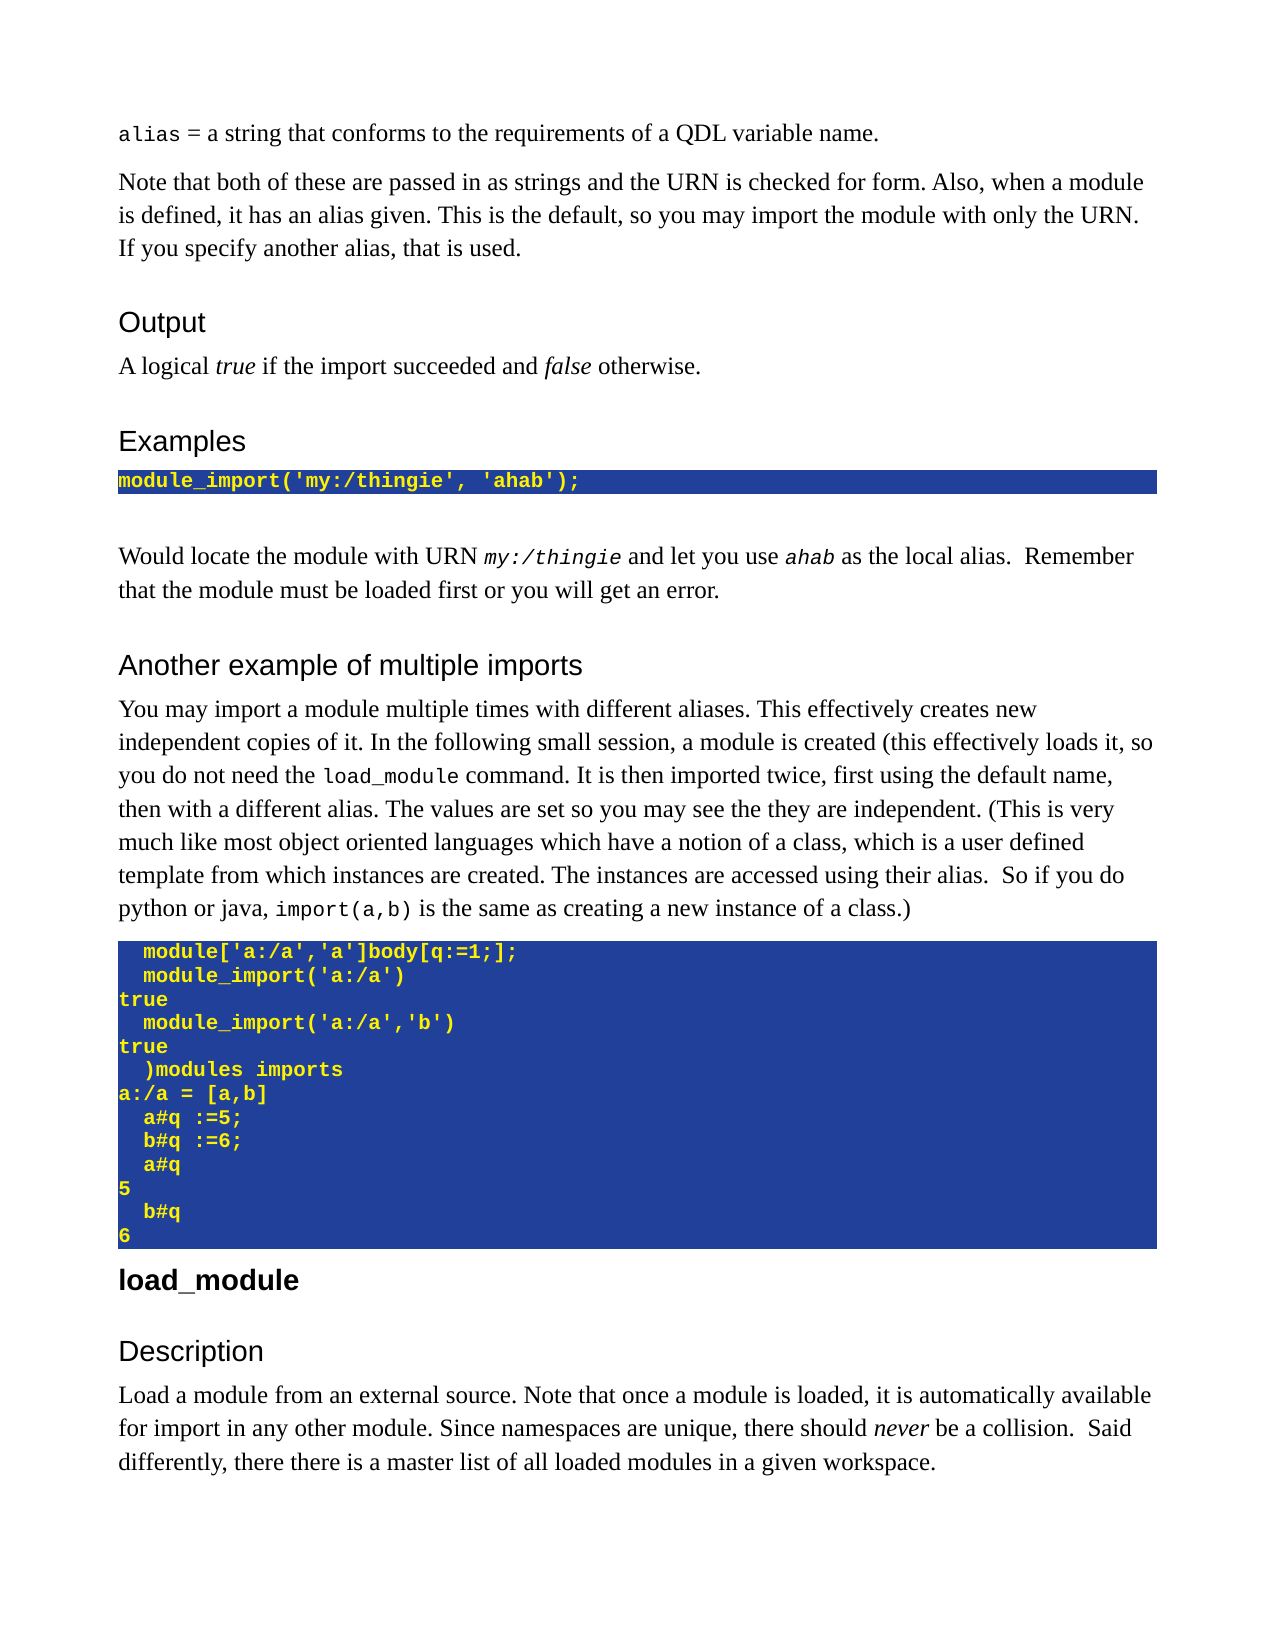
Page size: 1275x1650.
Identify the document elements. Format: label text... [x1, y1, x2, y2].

subtitle load_module [118, 1263, 1157, 1297]
text a#q :=5; [118, 1107, 1157, 1130]
text b#q :=6; [118, 1130, 1157, 1154]
text Would locate the module with URN my:/thingie and let you use ahab as the local alias. Remember that the module must be loaded first or you will get an error. [118, 541, 1157, 604]
subtitle Examples [118, 424, 1157, 457]
text Load a module from an external source. Note that once a module is loaded, it is automatically available for import in any other module. Since namespaces are unique, there should never be a collision. Said differently, there there is a master list of all loaded modules in a given workspace. [118, 1381, 1157, 1475]
text alias = a string that conforms to the requirements of a QDL variable name. [118, 118, 1157, 148]
text module_import('a:/a') [118, 965, 1157, 988]
text true [118, 1036, 1157, 1059]
subtitle Another example of multiple imports [118, 648, 1157, 681]
text 5 [118, 1178, 1157, 1201]
text b#q [118, 1201, 1157, 1225]
subtitle Description [118, 1334, 1157, 1368]
text module['a:/a','a']body[q:=1;]; [118, 941, 1157, 965]
text You may import a module multiple times with different aliases. This effectively creates new independent copies of it. In the following small session, a module is created (this effectively loads it, so you do not need the load_module command. It is then imported twice, first using the default name, then with a different alias. The values are set so you may see the they are independent. (This is very much like most object oriented languages which have a notion of a class, which is a user defined template from which instances are created. The instances are accessed using their alias. So if you do python or java, import(a,b) is the same as creating a new instance of a class.) [118, 694, 1157, 922]
text module_import('my:/thingie', 'ahab'); [118, 470, 1157, 494]
text module_import('a:/a','b') [118, 1012, 1157, 1036]
text Note that both of these are passed in as strings and the URN is checked for form. Also, when a module is defined, it has an alias given. This is the default, so you may import the module with only the URN. If you specify another alias, that is used. [118, 167, 1157, 261]
text )modules imports [118, 1059, 1157, 1083]
text a#q [118, 1154, 1157, 1178]
text a:/a = [a,b] [118, 1083, 1157, 1107]
subtitle Output [118, 305, 1157, 339]
text true [118, 988, 1157, 1012]
text 6 [118, 1225, 1157, 1249]
text A logical true if the import succeeded and false otherwise. [118, 351, 1157, 380]
